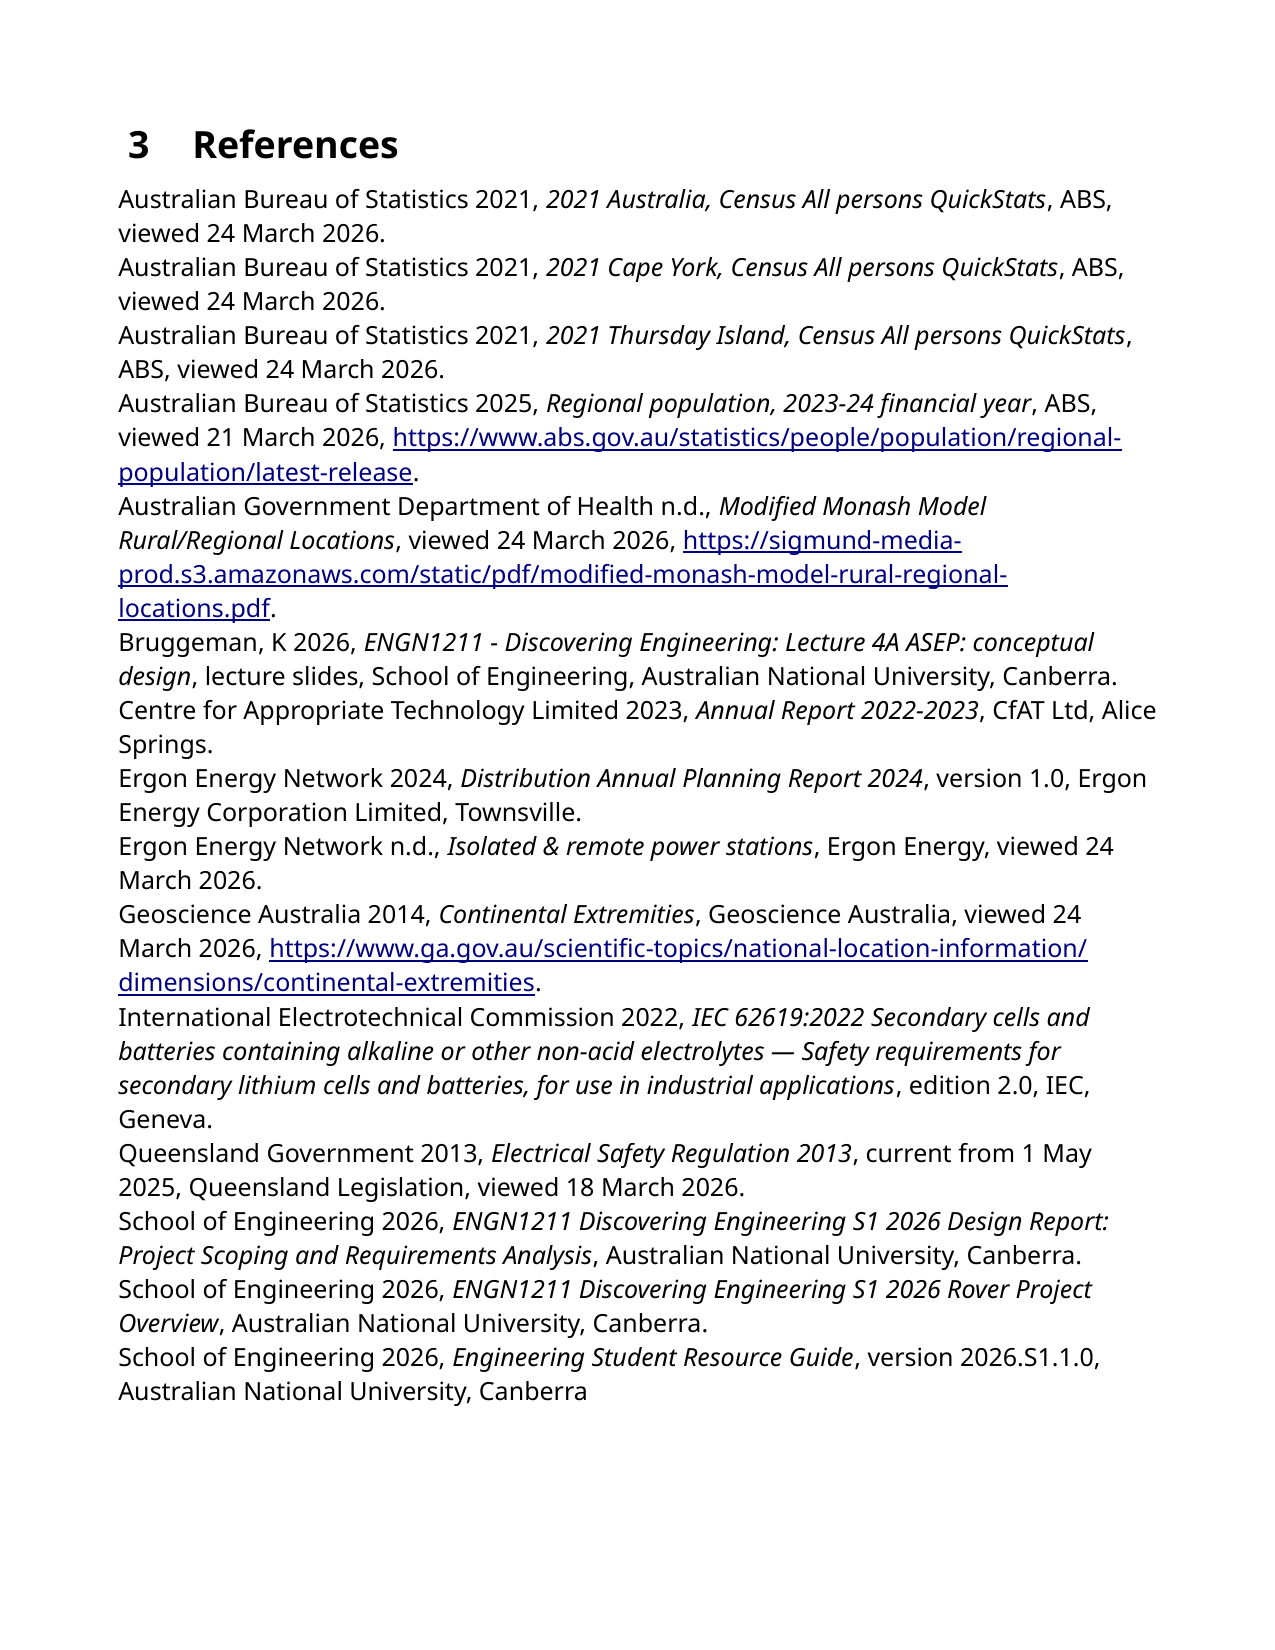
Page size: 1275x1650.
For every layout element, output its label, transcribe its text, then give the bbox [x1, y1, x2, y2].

text Geoscience Australia 2014, Continental Extremities, Geoscience Australia, viewed 24 March 2026, https://www.ga.gov.au/scientific-topics/national-location-information/dimensions/continental-extremities. [118, 897, 1157, 999]
text Australian Bureau of Statistics 2021, 2021 Cape York, Census All persons QuickStats, ABS, viewed 24 March 2026. [118, 250, 1157, 318]
text School of Engineering 2026, ENGN1211 Discovering Engineering S1 2026 Design Report: Project Scoping and Requirements Analysis, Australian National University, Canberra. [118, 1203, 1157, 1272]
text School of Engineering 2026, Engineering Student Resource Guide, version 2026.S1.1.0, Australian National University, Canberra [118, 1340, 1157, 1408]
text Queensland Government 2013, Electrical Safety Regulation 2013, current from 1 May 2025, Queensland Legislation, viewed 18 March 2026. [118, 1135, 1157, 1203]
text Australian Government Department of Health n.d., Modified Monash Model Rural/Regional Locations, viewed 24 March 2026, https://sigmund-media-prod.s3.amazonaws.com/static/pdf/modified-monash-model-rural-regional-locations.pdf. [118, 488, 1157, 624]
list Australian Bureau of Statistics 2021, 2021 Australia, Census All persons QuickStats, ABS, viewed 24 March 2026. [118, 182, 1157, 250]
text Australian Bureau of Statistics 2021, 2021 Thursday Island, Census All persons QuickStats, ABS, viewed 24 March 2026. [118, 318, 1157, 386]
text Ergon Energy Network 2024, Distribution Annual Planning Report 2024, version 1.0, Ergon Energy Corporation Limited, Townsville. [118, 761, 1157, 829]
text Bruggeman, K 2026, ENGN1211 - Discovering Engineering: Lecture 4A ASEP: conceptual design, lecture slides, School of Engineering, Australian National University, Canberra. [118, 624, 1157, 693]
text Centre for Appropriate Technology Limited 2023, Annual Report 2022-2023, CfAT Ltd, Alice Springs. [118, 693, 1157, 761]
text Ergon Energy Network n.d., Isolated & remote power stations, Ergon Energy, viewed 24 March 2026. [118, 829, 1157, 897]
text International Electrotechnical Commission 2022, IEC 62619:2022 Secondary cells and batteries containing alkaline or other non-acid electrolytes — Safety requirements for secondary lithium cells and batteries, for use in industrial applications, edition 2.0, IEC, Geneva. [118, 999, 1157, 1135]
text Australian Bureau of Statistics 2025, Regional population, 2023-24 financial year, ABS, viewed 21 March 2026, https://www.abs.gov.au/statistics/people/population/regional-population/latest-release. [118, 386, 1157, 488]
text School of Engineering 2026, ENGN1211 Discovering Engineering S1 2026 Rover Project Overview, Australian National University, Canberra. [118, 1272, 1157, 1340]
subtitle References [118, 118, 1157, 169]
